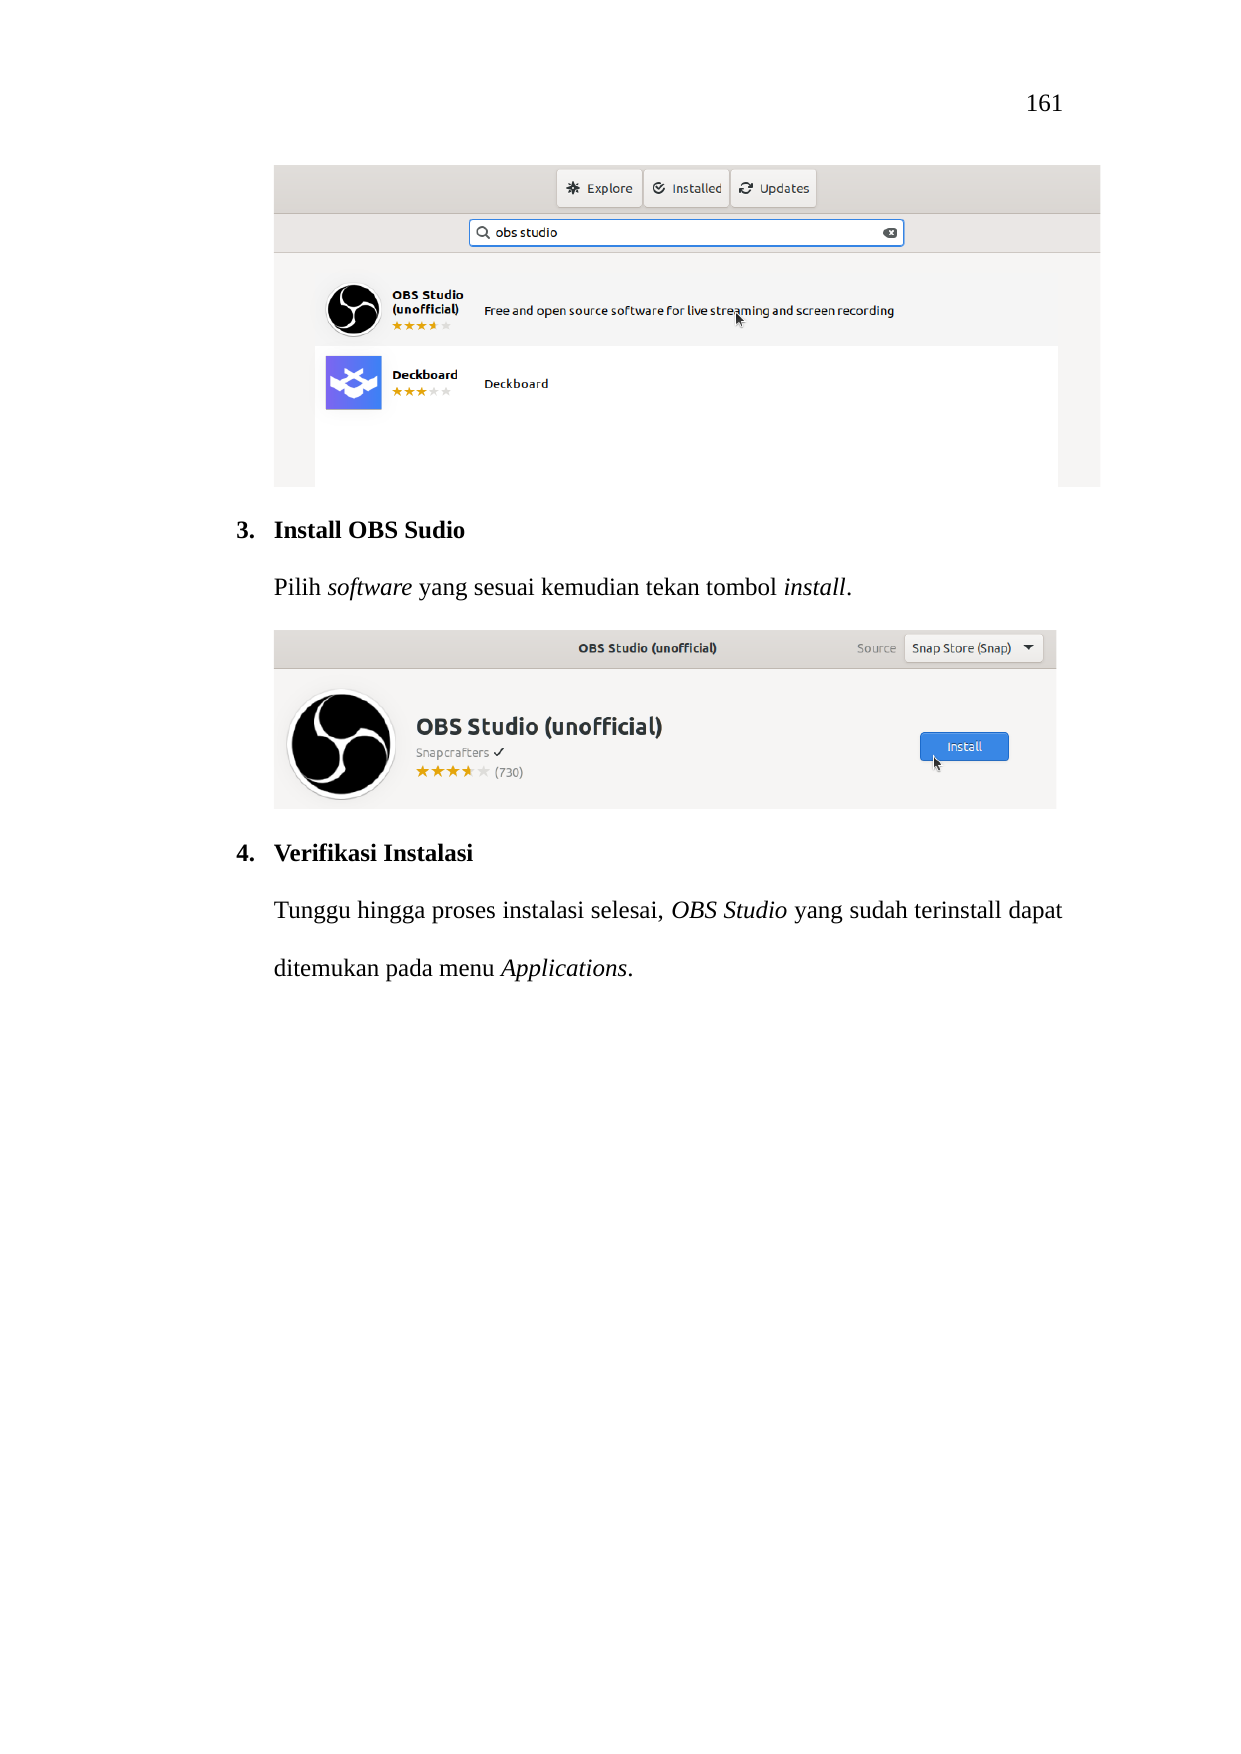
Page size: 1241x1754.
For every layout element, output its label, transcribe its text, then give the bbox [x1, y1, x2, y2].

list Pilih software yang sesuai kemudian tekan tombol install. [236, 572, 1063, 601]
picture [273, 165, 1101, 487]
picture [273, 630, 1057, 809]
list Tunggu hingga proses instalasi selesai, OBS Studio yang sudah terinstall dapat ditemukan pada menu Applications. [236, 895, 1063, 981]
list Verifikasi Instalasi [236, 838, 1063, 866]
list Install OBS Sudio [236, 515, 1063, 544]
